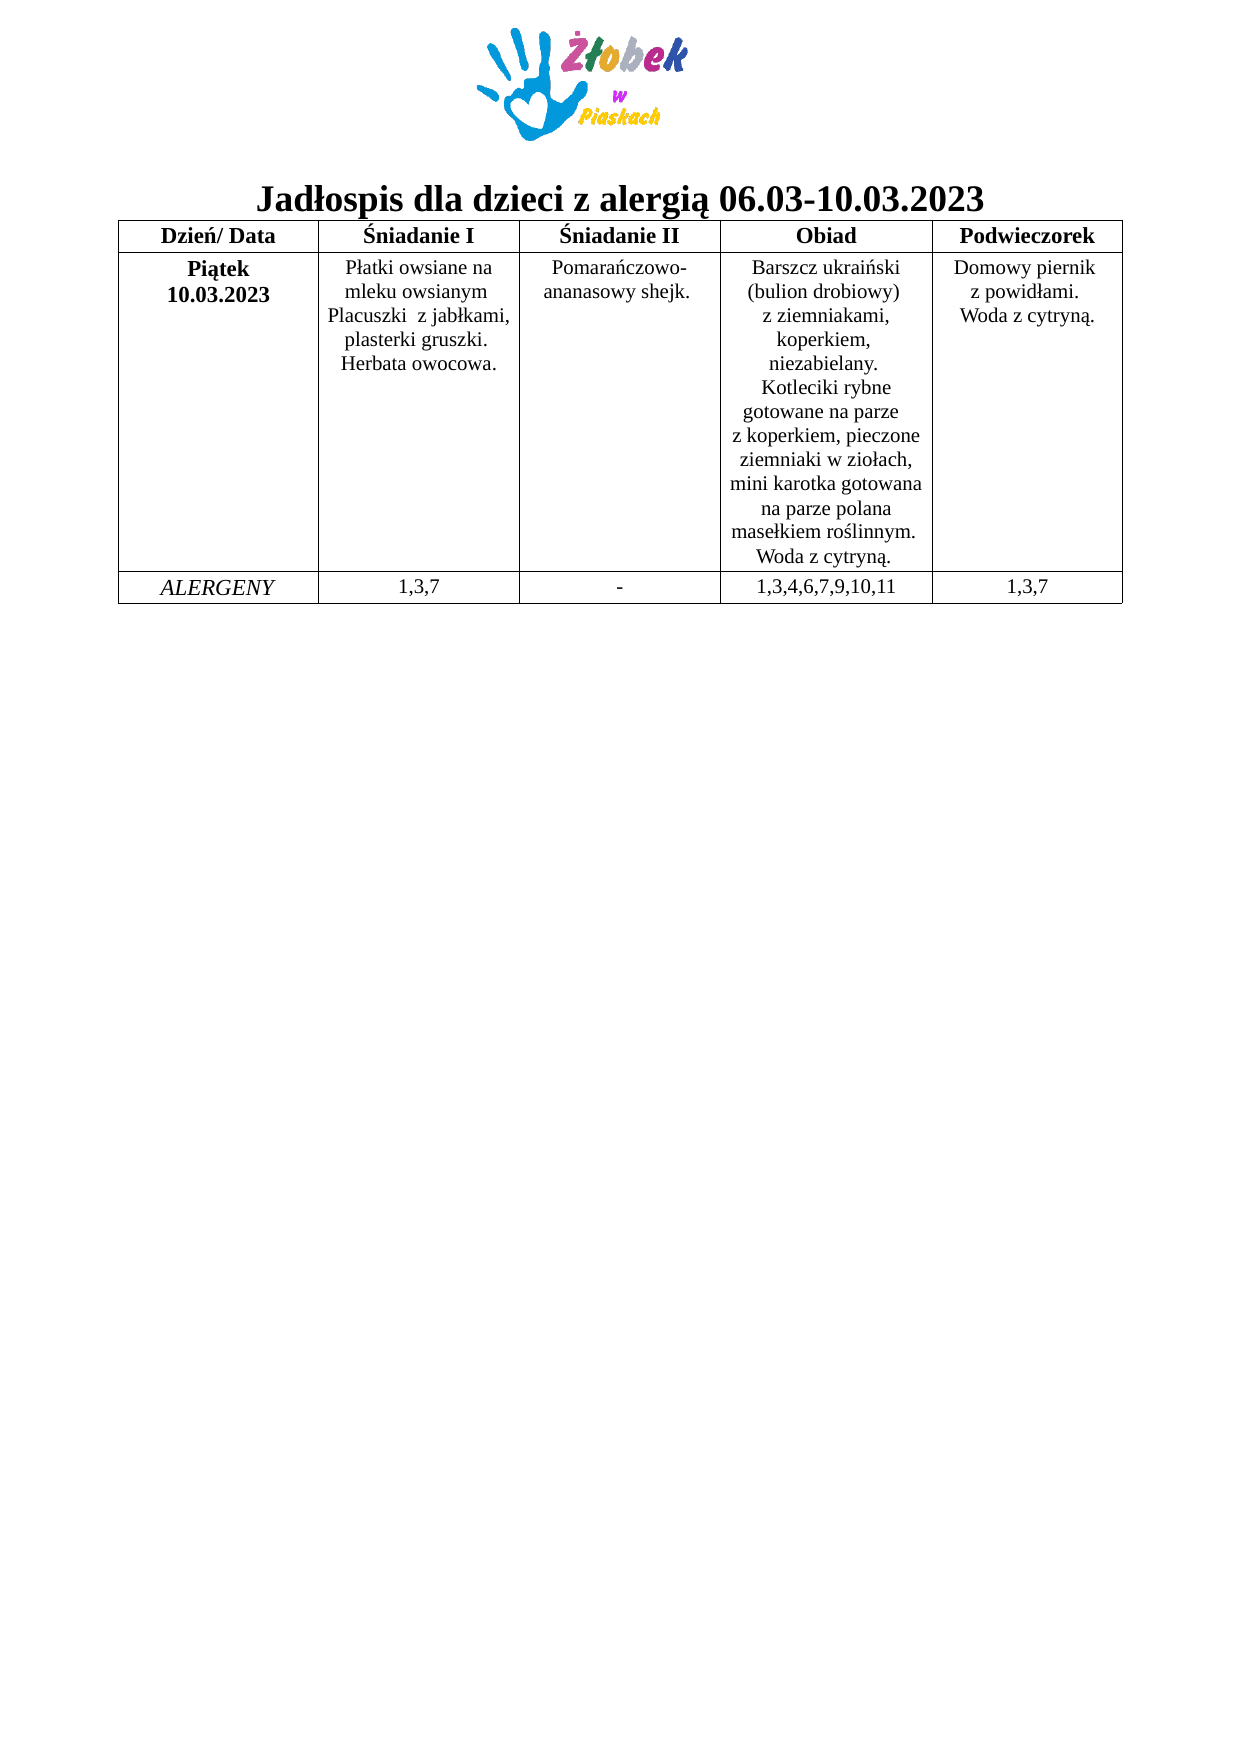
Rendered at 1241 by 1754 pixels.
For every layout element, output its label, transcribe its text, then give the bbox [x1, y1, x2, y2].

table_cell Płatki owsiane na mleku owsianym Placuszki z jabłkami, plasterki gruszki. Herbata owocowa. [319, 253, 519, 571]
table_header Obiad [721, 221, 932, 252]
picture [511, 93, 547, 128]
table_cell 1,3,4,6,7,9,10,11 [721, 572, 932, 603]
table_cell 1,3,7 [933, 572, 1122, 603]
table_header Śniadanie II [520, 221, 720, 252]
table_cell Piątek 10.03.2023 [119, 253, 318, 571]
table_cell 1,3,7 [319, 572, 519, 603]
text Jadłospis dla dzieci z alergią 06.03-10.03.2023 [118, 176, 1122, 219]
picture [476, 28, 688, 141]
table_header Śniadanie I [319, 221, 519, 252]
table_cell - [520, 572, 720, 603]
table_header Dzień/ Data [119, 221, 318, 252]
table_cell Domowy piernik z powidłami. Woda z cytryną. [933, 253, 1122, 571]
table_header Podwieczorek [933, 221, 1122, 252]
table_cell Barszcz ukraiński (bulion drobiowy) z ziemniakami, koperkiem, niezabielany. Kotleciki rybne gotowane na parze z koperkiem, pieczone ziemniaki w ziołach, mini karotka gotowana na parze polana masełkiem roślinnym. Woda z cytryną. [721, 253, 932, 571]
table_cell Pomarańczowo- ananasowy shejk. [520, 253, 720, 571]
table_cell ALERGENY [119, 572, 318, 603]
